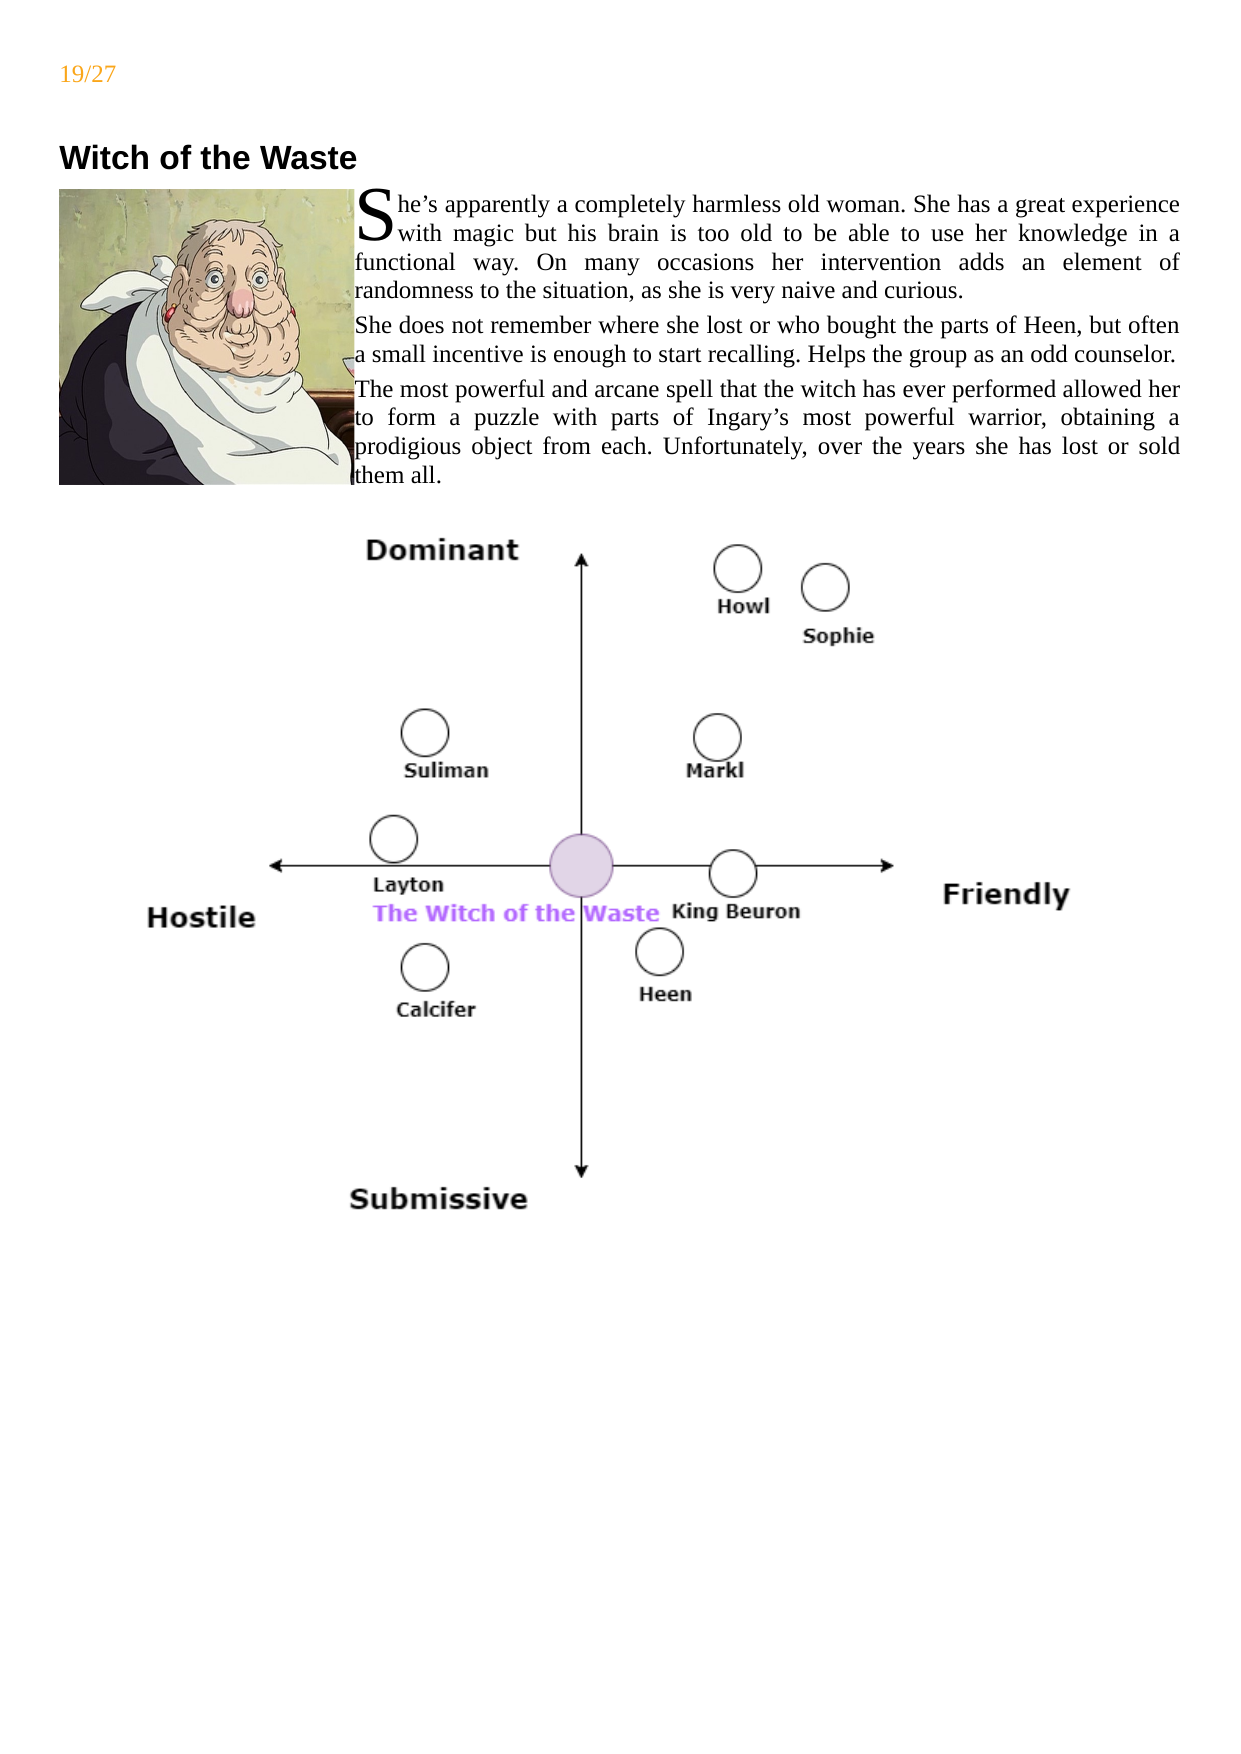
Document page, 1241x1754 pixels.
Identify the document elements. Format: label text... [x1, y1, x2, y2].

picture [143, 529, 1097, 1214]
text The most powerful and arcane spell that the witch has ever performed allowed her to form a puzzle with parts of Ingary’s most powerful warrior, obtaining a prodigious object from each. Unfortunately, over the years she has lost or sold them all. [59, 374, 1181, 489]
subtitle Witch of the Waste [59, 138, 1181, 177]
text She does not remember where she lost or who bought the parts of Heen, but often a small incentive is enough to start recalling. Helps the group as an odd counselor. [355, 310, 1181, 368]
text She’s apparently a completely harmless old woman. She has a great experience with magic but his brain is too old to be able to use her knowledge in a functional way. On many occasions her intervention adds an element of randomness to the situation, as she is very naive and curious. [355, 189, 1181, 304]
picture [59, 189, 355, 485]
